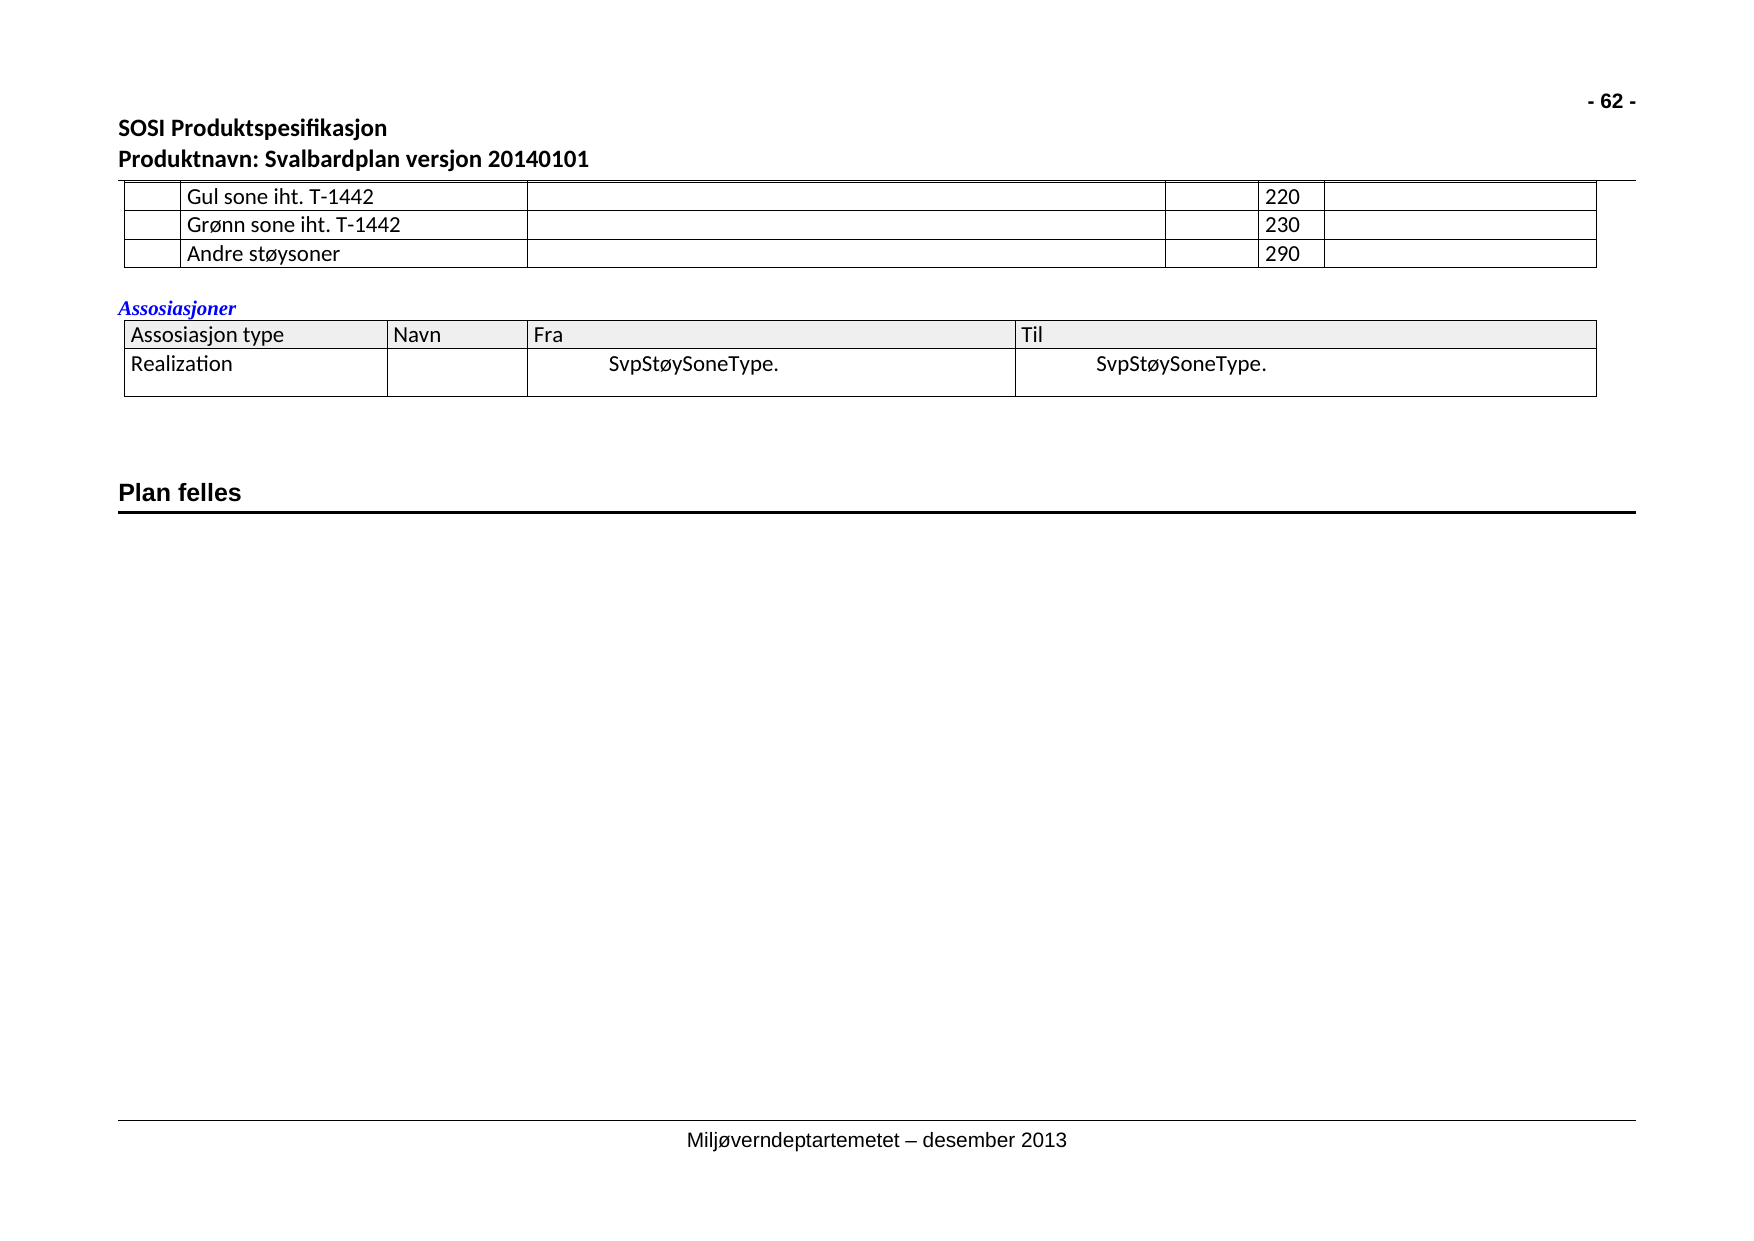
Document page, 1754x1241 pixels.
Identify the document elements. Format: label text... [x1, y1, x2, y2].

list Assosiasjoner [118, 296, 1636, 320]
table_cell Realization [125, 349, 387, 396]
table_header Til [1016, 321, 1596, 348]
table_cell Gul sone iht. T-1442 [181, 183, 527, 210]
table_cell Andre støysoner [181, 240, 527, 267]
table_cell [1166, 240, 1258, 267]
table_cell [1325, 183, 1596, 210]
table_cell [1166, 183, 1258, 210]
table_cell [528, 183, 1165, 210]
table_cell SvpStøySoneType. [528, 349, 1015, 396]
table_cell 230 [1259, 211, 1324, 238]
table_cell 290 [1259, 240, 1324, 267]
table_cell SvpStøySoneType. [1016, 349, 1596, 396]
table_cell Grønn sone iht. T-1442 [181, 211, 527, 238]
table_cell [1325, 240, 1596, 267]
table_cell [125, 211, 180, 238]
table_cell [528, 240, 1165, 267]
table_cell [388, 349, 527, 396]
table_header Navn [388, 321, 527, 348]
table_cell [125, 240, 180, 267]
table_cell [528, 211, 1165, 238]
table_cell [1325, 211, 1596, 238]
table_cell [125, 183, 180, 210]
table_header Fra [528, 321, 1015, 348]
table_cell 220 [1259, 183, 1324, 210]
table_cell [1166, 211, 1258, 238]
table_header Assosiasjon type [125, 321, 387, 348]
subtitle Plan felles [118, 478, 1636, 511]
